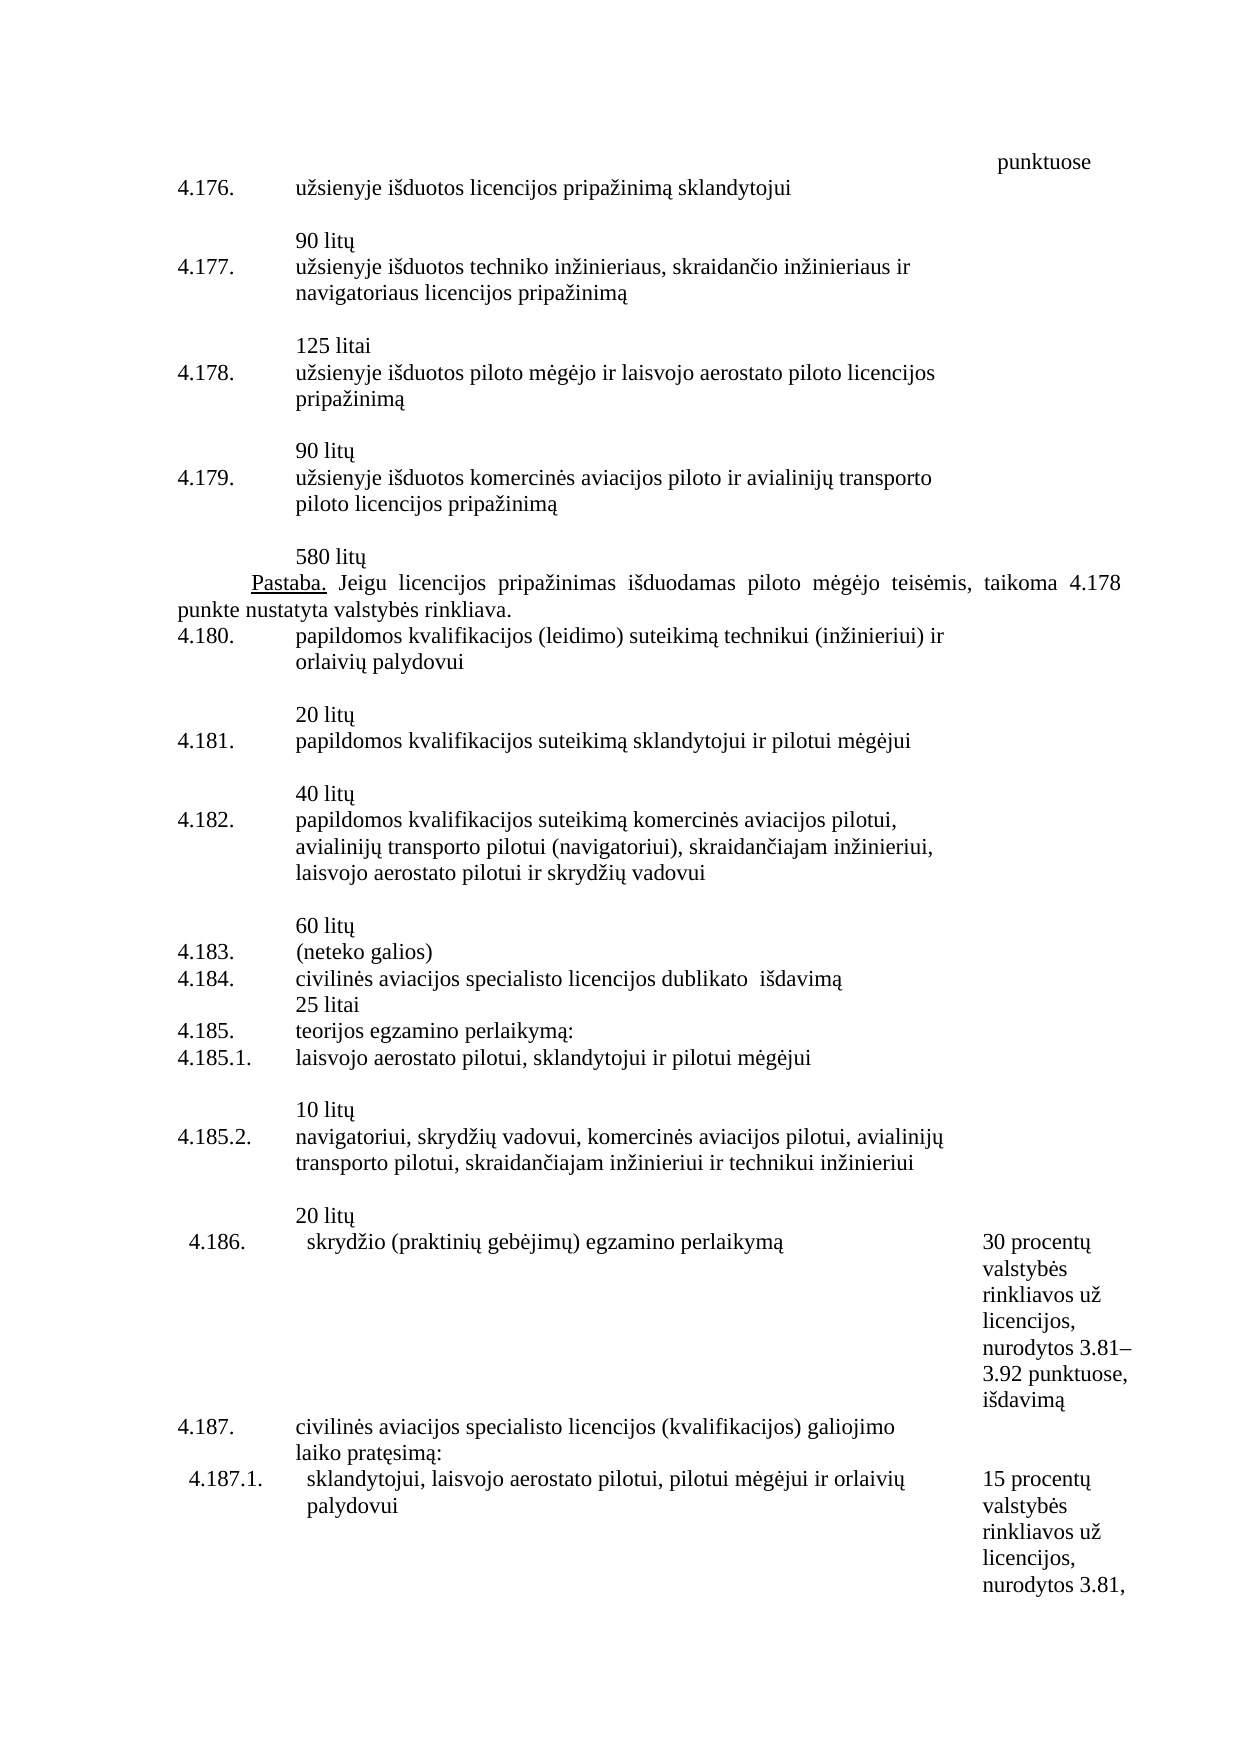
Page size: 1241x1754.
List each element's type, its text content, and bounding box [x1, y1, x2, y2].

text Pastaba. Jeigu licencijos pripažinimas išduodamas piloto mėgėjo teisėmis, taikoma 4.178 punkte nustatyta valstybės rinkliava. [177, 569, 1122, 622]
table_header 4.186. [177, 1228, 295, 1413]
text 4.185.1. laisvojo aerostato pilotui, sklandytojui ir pilotui mėgėjui 10 litų [177, 1044, 945, 1123]
text 4.181. papildomos kvalifikacijos suteikimą sklandytojui ir pilotui mėgėjui 40 litų [177, 727, 945, 807]
table_cell [174, 148, 292, 174]
text 4.185.2. navigatoriui, skrydžių vadovui, komercinės aviacijos pilotui, avialinijų transporto pilotui, skraidančiajam inžinieriui ir technikui inžinieriui 20 litų [177, 1123, 945, 1228]
text 4.184. civilinės aviacijos specialisto licencijos dublikato išdavimą 25 litai [177, 965, 945, 1017]
text 4.187. civilinės aviacijos specialisto licencijos (kvalifikacijos) galiojimo laiko pratęsimą: [177, 1413, 945, 1465]
table_header 30 procentų valstybės rinkliavos už licencijos, nurodytos 3.81–3.92 punktuose, išdavimą [971, 1228, 1163, 1413]
table_header 15 procentų valstybės rinkliavos už licencijos, nurodytos 3.81, [971, 1465, 1163, 1597]
text 4.177. užsienyje išduotos techniko inžinieriaus, skraidančio inžinieriaus ir navigatoriaus licencijos pripažinimą 125 litai [177, 253, 945, 358]
table_header 4.187.1. [177, 1465, 295, 1597]
text 4.182. papildomos kvalifikacijos suteikimą komercinės aviacijos pilotui, avialinijų transporto pilotui (navigatoriui), skraidančiajam inžinieriui, laisvojo aerostato pilotui ir skrydžių vadovui 60 litų [177, 807, 945, 938]
table_header skrydžio (praktinių gebėjimų) egzamino perlaikymą [295, 1228, 971, 1413]
text 4.176. užsienyje išduotos licencijos pripažinimą sklandytojui 90 litų [177, 174, 945, 253]
table_header sklandytojui, laisvojo aerostato pilotui, pilotui mėgėjui ir orlaivių palydovui [295, 1465, 971, 1597]
text 4.179. užsienyje išduotos komercinės aviacijos piloto ir avialinijų transporto piloto licencijos pripažinimą 580 litų [177, 464, 945, 569]
table_cell [292, 148, 986, 174]
text 4.180. papildomos kvalifikacijos (leidimo) suteikimą technikui (inžinieriui) ir orlaivių palydovui 20 litų [177, 622, 945, 727]
list (neteko galios) [177, 938, 945, 965]
text 4.178. užsienyje išduotos piloto mėgėjo ir laisvojo aerostato piloto licencijos pripažinimą 90 litų [177, 358, 945, 464]
text 4.185. teorijos egzamino perlaikymą: [177, 1017, 945, 1044]
table_cell punktuose [986, 148, 1144, 174]
